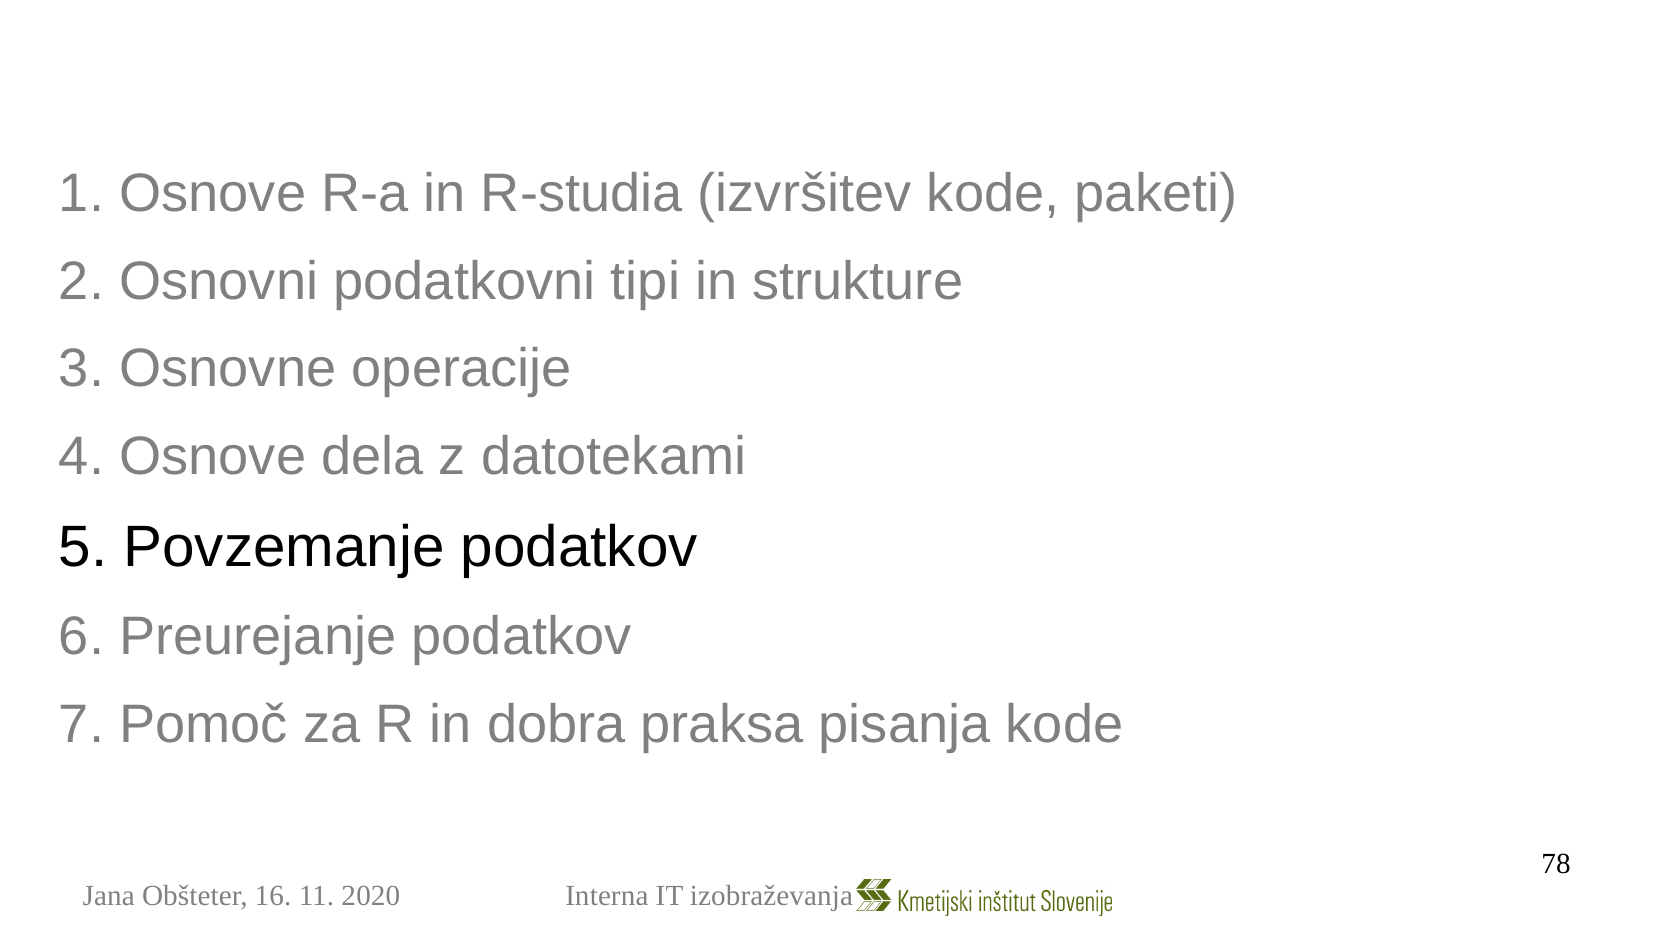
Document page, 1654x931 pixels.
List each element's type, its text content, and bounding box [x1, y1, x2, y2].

list 1. Osnove R-a in R-studia (izvršitev kode, paketi) 2. Osnovni podatkovni tipi in strukture 3. Osnovne operacije 4. Osnove dela z datotekami 5. Povzemanje podatkov 6. Preurejanje podatkov 7. Pomoč za R in dobra praksa pisanja kode [59, 153, 1619, 815]
picture [856, 879, 1112, 916]
